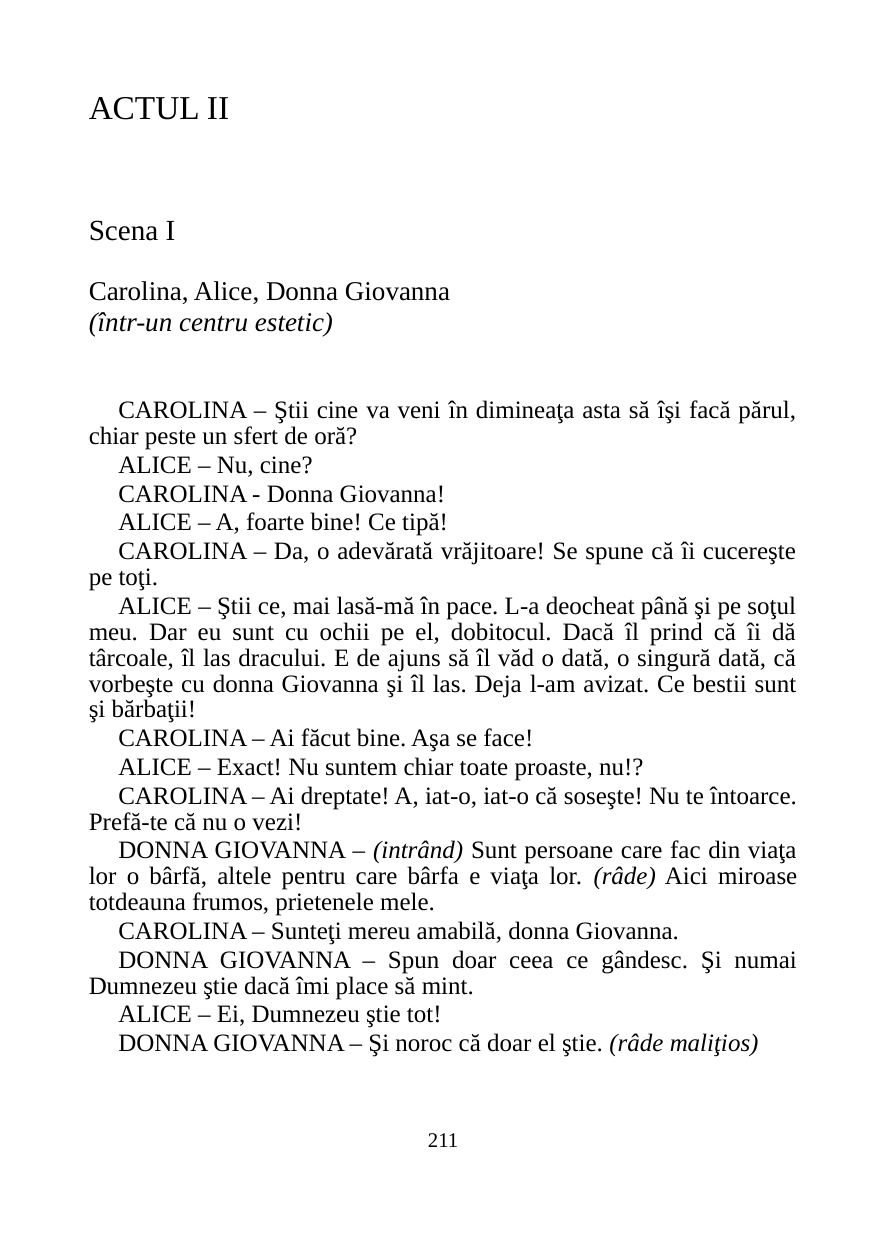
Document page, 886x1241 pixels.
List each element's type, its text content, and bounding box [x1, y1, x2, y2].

text ALICE – Ei, Dumnezeu ştie tot! [88, 999, 797, 1028]
text Carolina, Alice, Donna Giovanna [88, 275, 797, 307]
text DONNA GIOVANNA – Spun doar ceea ce gândesc. Şi numai Dumnezeu ştie dacă îmi place să mint. [88, 945, 797, 999]
text DONNA GIOVANNA – Şi noroc că doar el ştie. (râde maliţios) [88, 1028, 797, 1057]
text CAROLINA – Ştii cine va veni în dimineaţa asta să îşi facă părul, chiar peste un sfert de oră? [88, 395, 797, 450]
text CAROLINA – Da, o adevărată vrăjitoare! Se spune că îi cucereşte pe toţi. [88, 536, 797, 591]
text CAROLINA - Donna Giovanna! [88, 479, 797, 507]
text ALICE – Exact! Nu suntem chiar toate proaste, nu!? [88, 752, 797, 781]
text ALICE – A, foarte bine! Ce tipă! [88, 507, 797, 536]
text ALICE – Ştii ce, mai lasă-mă în pace. L-a deocheat până şi pe soţul meu. Dar eu sunt cu ochii pe el, dobitocul. Dacă îl prind că îi dă târcoale, îl las dracului. E de ajuns să îl văd o dată, o singură dată, că vorbeşte cu donna Giovanna şi îl las. Deja l-am avizat. Ce bestii sunt şi bărbaţii! [88, 591, 797, 723]
text CAROLINA – Ai dreptate! A, iat-o, iat-o că soseşte! Nu te întoarce. Prefă-te că nu o vezi! [88, 781, 797, 836]
text DONNA GIOVANNA – (intrând) Sunt persoane care fac din viaţa lor o bârfă, altele pentru care bârfa e viaţa lor. (râde) Aici miroase totdeauna frumos, prietenele mele. [88, 836, 797, 916]
text ALICE – Nu, cine? [88, 450, 797, 479]
text CAROLINA – Ai făcut bine. Aşa se face! [88, 723, 797, 752]
text CAROLINA – Sunteţi mereu amabilă, donna Giovanna. [88, 916, 797, 945]
text (într-un centru estetic) [88, 307, 797, 338]
subtitle ACTUL II [88, 88, 797, 127]
text Scena I [88, 213, 797, 247]
